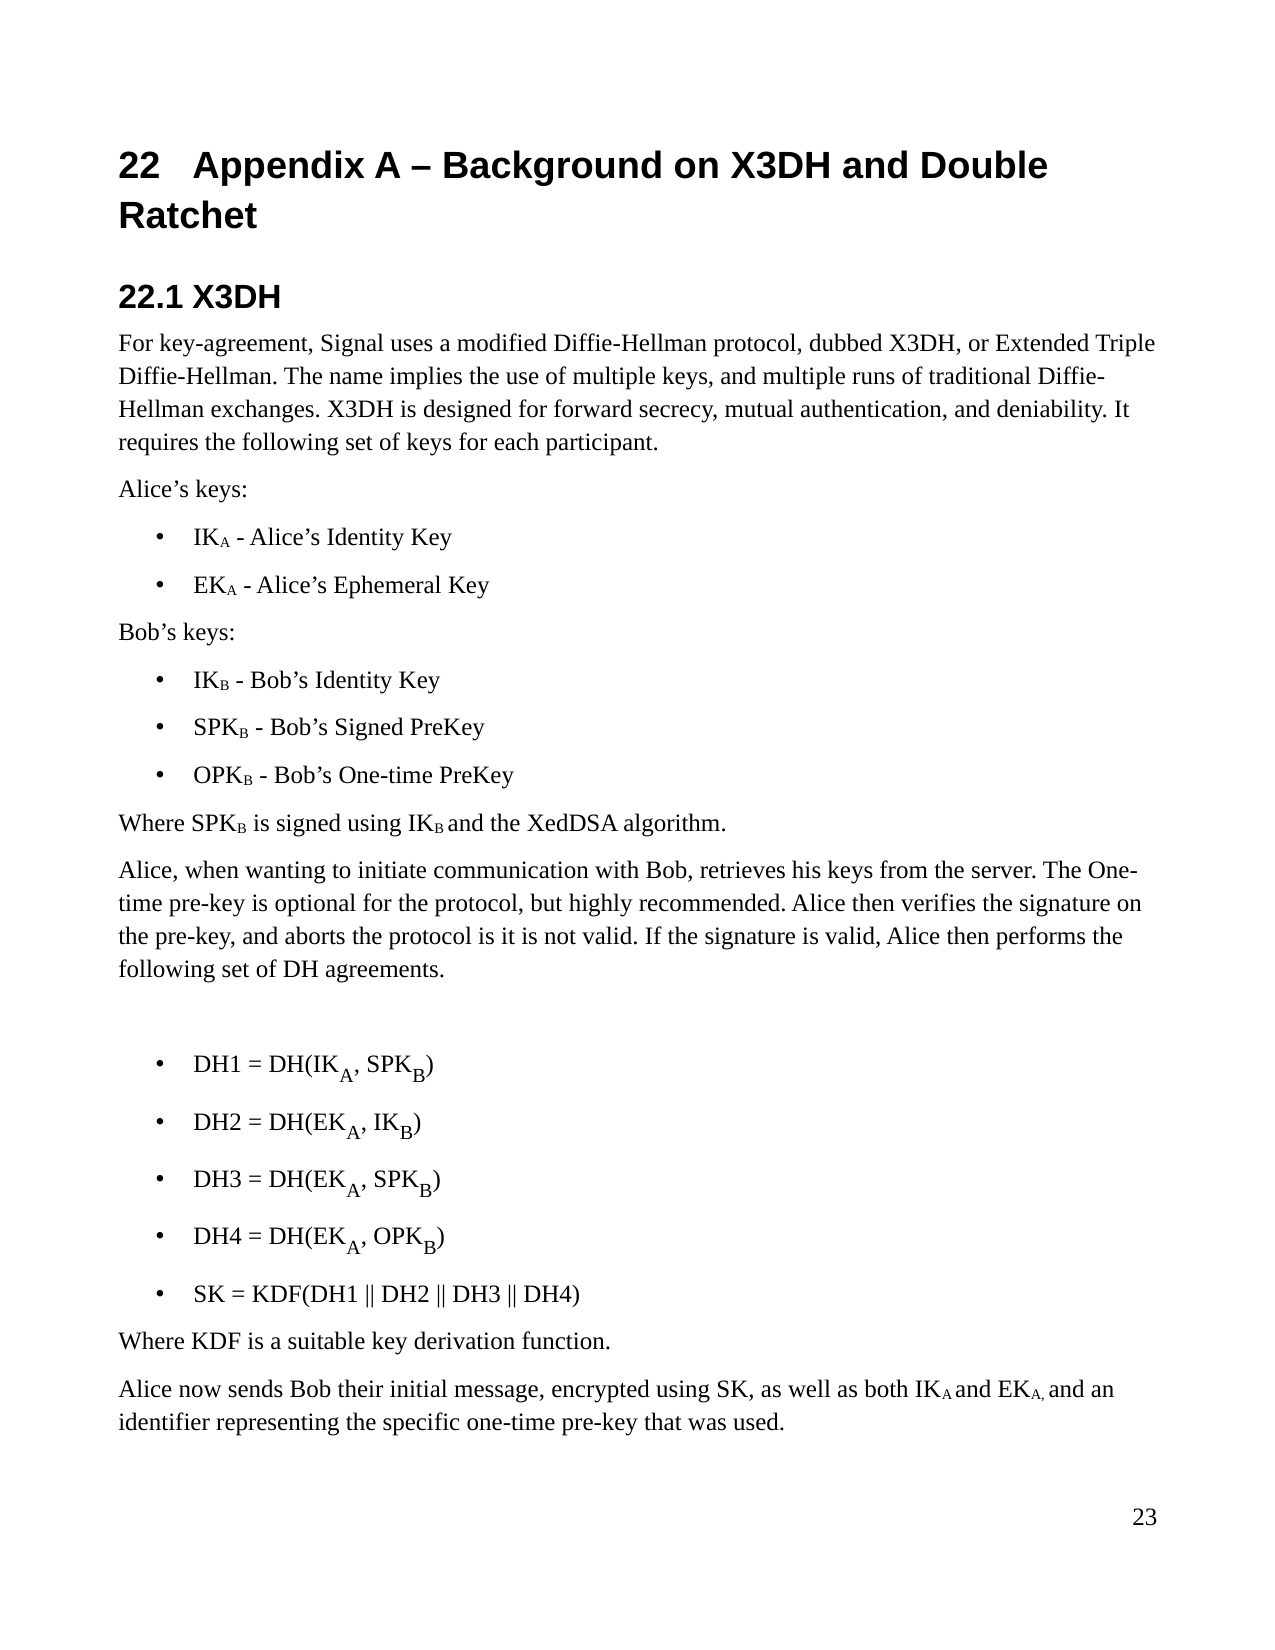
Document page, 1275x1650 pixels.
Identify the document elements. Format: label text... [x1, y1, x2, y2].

list OPKB - Bob’s One-time PreKey [156, 760, 1157, 789]
subtitle Appendix A – Background on X3DH and Double Ratchet [118, 143, 1157, 237]
text Alice, when wanting to initiate communication with Bob, retrieves his keys from the server. The One-time pre-key is optional for the protocol, but highly recommended. Alice then verifies the signature on the pre-key, and aborts the protocol is it is not valid. If the signature is valid, Alice then performs the following set of DH agreements. [118, 855, 1157, 983]
list DH1 = DH(IKA, SPKB) [156, 1049, 1157, 1087]
text For key-agreement, Signal uses a modified Diffie-Hellman protocol, dubbed X3DH, or Extended Triple Diffie-Hellman. The name implies the use of multiple keys, and multiple runs of traditional Diffie-Hellman exchanges. X3DH is designed for forward secrecy, mutual authentication, and deniability. It requires the following set of keys for each participant. [118, 328, 1157, 456]
list IKB - Bob’s Identity Key [156, 665, 1157, 694]
text Where KDF is a suitable key derivation function. [118, 1326, 1157, 1355]
list DH2 = DH(EKA, IKB) [156, 1107, 1157, 1144]
list SK = KDF(DH1 || DH2 || DH3 || DH4) [156, 1279, 1157, 1307]
list SPKB - Bob’s Signed PreKey [156, 712, 1157, 741]
text Where SPKB is signed using IKB and the XedDSA algorithm. [118, 808, 1157, 836]
list IKA - Alice’s Identity Key [156, 522, 1157, 551]
text Alice now sends Bob their initial message, encrypted using SK, as well as both IKA and EKA, and an identifier representing the specific one-time pre-key that was used. [118, 1374, 1157, 1436]
list DH4 = DH(EKA, OPKB) [156, 1221, 1157, 1259]
text Bob’s keys: [118, 617, 1157, 646]
text Alice’s keys: [118, 474, 1157, 503]
list DH3 = DH(EKA, SPKB) [156, 1164, 1157, 1201]
list EKA - Alice’s Ephemeral Key [156, 570, 1157, 598]
subtitle X3DH [118, 277, 1157, 315]
